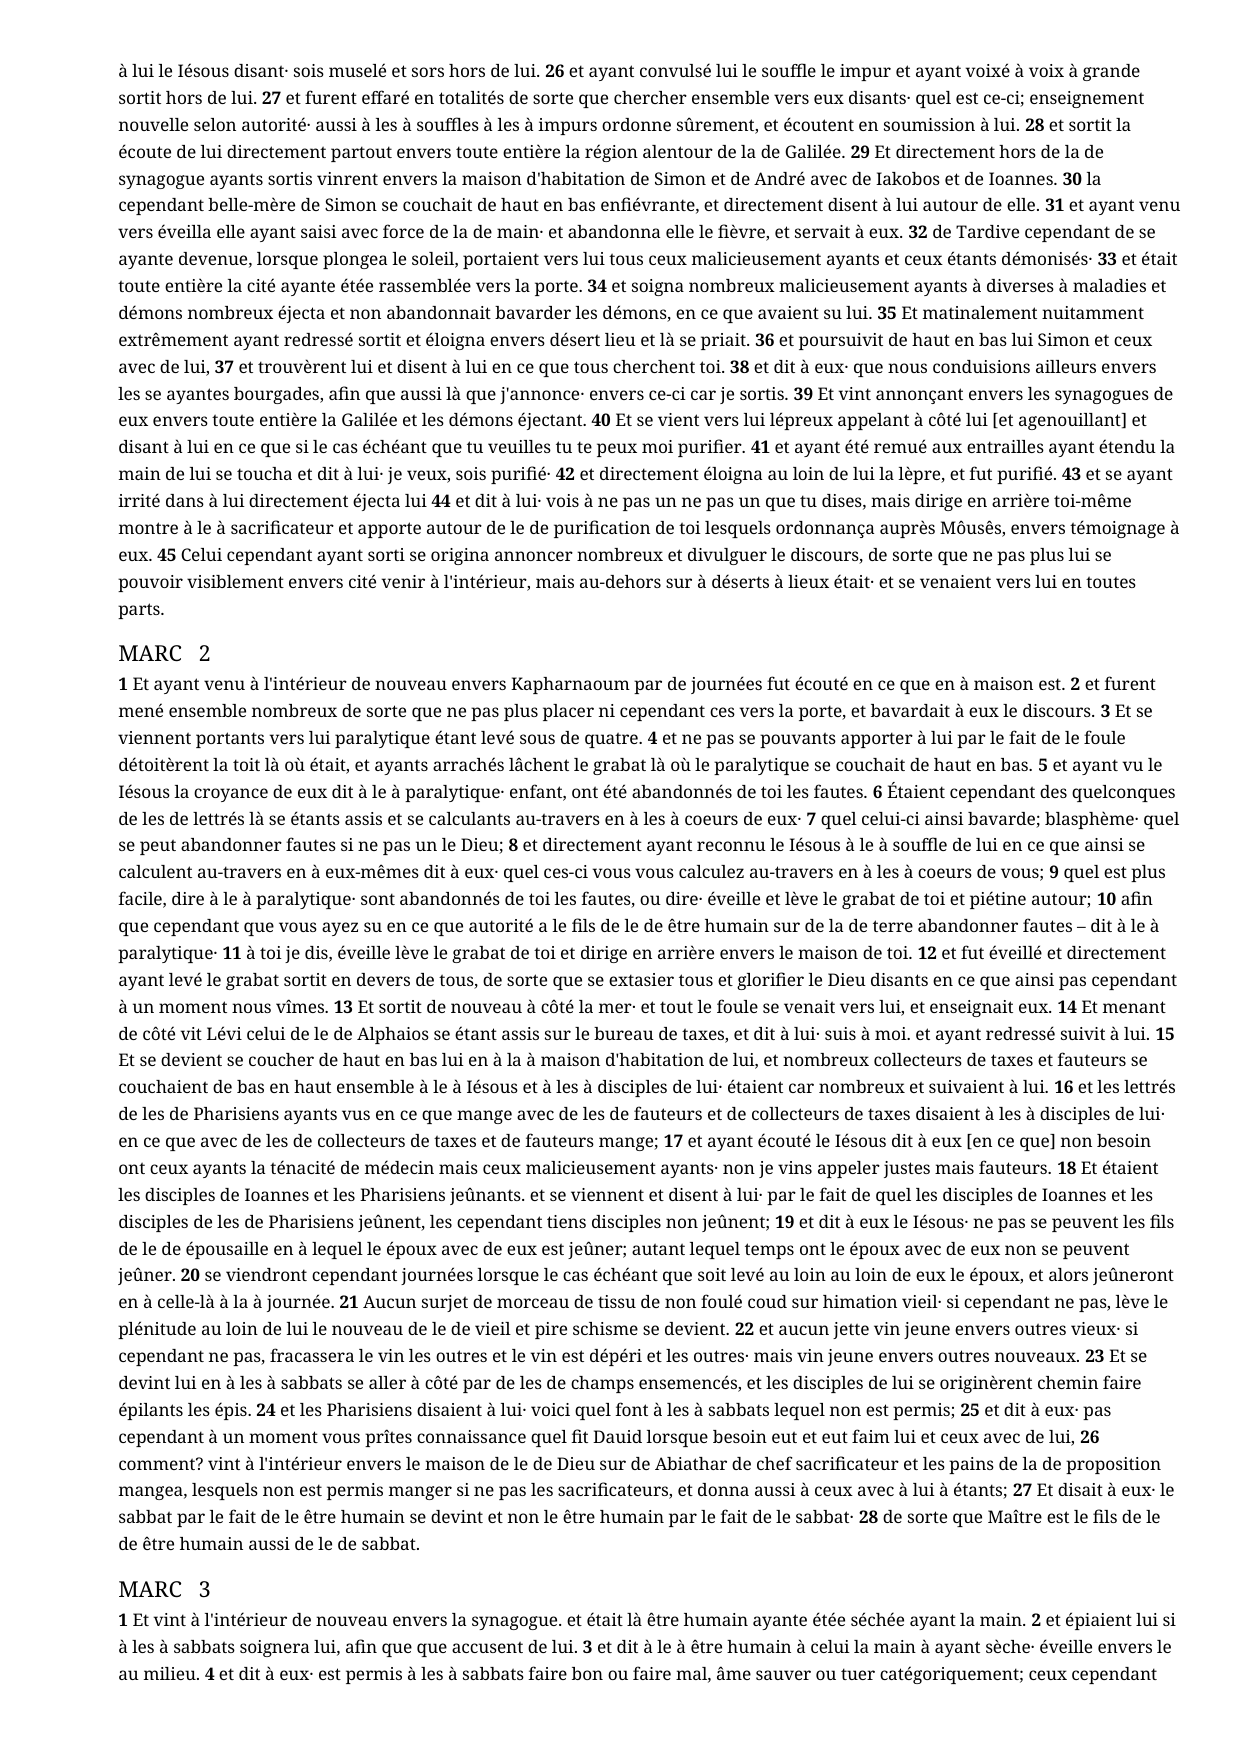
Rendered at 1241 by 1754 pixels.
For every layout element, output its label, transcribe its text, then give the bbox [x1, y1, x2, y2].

text MARC 2 [118, 638, 1181, 668]
text 1 Et ayant venu à l'intérieur de nouveau envers Kapharnaoum par de journées fut écouté en ce que en à maison est. 2 et furent mené ensemble nombreux de sorte que ne pas plus placer ni cependant ces vers la porte, et bavardait à eux le discours. 3 Et se viennent portants vers lui paralytique étant levé sous de quatre. 4 et ne pas se pouvants apporter à lui par le fait de le foule détoitèrent la toit là où était, et ayants arrachés lâchent le grabat là où le paralytique se couchait de haut en bas. 5 et ayant vu le Iésous la croyance de eux dit à le à paralytique· enfant, ont été abandonnés de toi les fautes. 6 Étaient cependant des quelconques de les de lettrés là se étants assis et se calculants au-travers en à les à coeurs de eux· 7 quel celui-ci ainsi bavarde; blasphème· quel se peut abandonner fautes si ne pas un le Dieu; 8 et directement ayant reconnu le Iésous à le à souffle de lui en ce que ainsi se calculent au-travers en à eux-mêmes dit à eux· quel ces-ci vous vous calculez au-travers en à les à coeurs de vous; 9 quel est plus facile, dire à le à paralytique· sont abandonnés de toi les fautes, ou dire· éveille et lève le grabat de toi et piétine autour; 10 afin que cependant que vous ayez su en ce que autorité a le fils de le de être humain sur de la de terre abandonner fautes – dit à le à paralytique· 11 à toi je dis, éveille lève le grabat de toi et dirige en arrière envers le maison de toi. 12 et fut éveillé et directement ayant levé le grabat sortit en devers de tous, de sorte que se extasier tous et glorifier le Dieu disants en ce que ainsi pas cependant à un moment nous vîmes. 13 Et sortit de nouveau à côté la mer· et tout le foule se venait vers lui, et enseignait eux. 14 Et menant de côté vit Lévi celui de le de Alphaios se étant assis sur le bureau de taxes, et dit à lui· suis à moi. et ayant redressé suivit à lui. 15 Et se devient se coucher de haut en bas lui en à la à maison d'habitation de lui, et nombreux collecteurs de taxes et fauteurs se couchaient de bas en haut ensemble à le à Iésous et à les à disciples de lui· étaient car nombreux et suivaient à lui. 16 et les lettrés de les de Pharisiens ayants vus en ce que mange avec de les de fauteurs et de collecteurs de taxes disaient à les à disciples de lui· en ce que avec de les de collecteurs de taxes et de fauteurs mange; 17 et ayant écouté le Iésous dit à eux [en ce que] non besoin ont ceux ayants la ténacité de médecin mais ceux malicieusement ayants· non je vins appeler justes mais fauteurs. 18 Et étaient les disciples de Ioannes et les Pharisiens jeûnants. et se viennent et disent à lui· par le fait de quel les disciples de Ioannes et les disciples de les de Pharisiens jeûnent, les cependant tiens disciples non jeûnent; 19 et dit à eux le Iésous· ne pas se peuvent les fils de le de épousaille en à lequel le époux avec de eux est jeûner; autant lequel temps ont le époux avec de eux non se peuvent jeûner. 20 se viendront cependant journées lorsque le cas échéant que soit levé au loin au loin de eux le époux, et alors jeûneront en à celle-là à la à journée. 21 Aucun surjet de morceau de tissu de non foulé coud sur himation vieil· si cependant ne pas, lève le plénitude au loin de lui le nouveau de le de vieil et pire schisme se devient. 22 et aucun jette vin jeune envers outres vieux· si cependant ne pas, fracassera le vin les outres et le vin est dépéri et les outres· mais vin jeune envers outres nouveaux. 23 Et se devint lui en à les à sabbats se aller à côté par de les de champs ensemencés, et les disciples de lui se originèrent chemin faire épilants les épis. 24 et les Pharisiens disaient à lui· voici quel font à les à sabbats lequel non est permis; 25 et dit à eux· pas cependant à un moment vous prîtes connaissance quel fit Dauid lorsque besoin eut et eut faim lui et ceux avec de lui, 26 comment? vint à l'intérieur envers le maison de le de Dieu sur de Abiathar de chef sacrificateur et les pains de la de proposition mangea, lesquels non est permis manger si ne pas les sacrificateurs, et donna aussi à ceux avec à lui à étants; 27 Et disait à eux· le sabbat par le fait de le être humain se devint et non le être humain par le fait de le sabbat· 28 de sorte que Maître est le fils de le de être humain aussi de le de sabbat. [118, 672, 1181, 1556]
text à lui le Iésous disant· sois muselé et sors hors de lui. 26 et ayant convulsé lui le souffle le impur et ayant voixé à voix à grande sortit hors de lui. 27 et furent effaré en totalités de sorte que chercher ensemble vers eux disants· quel est ce-ci; enseignement nouvelle selon autorité· aussi à les à souffles à les à impurs ordonne sûrement, et écoutent en soumission à lui. 28 et sortit la écoute de lui directement partout envers toute entière la région alentour de la de Galilée. 29 Et directement hors de la de synagogue ayants sortis vinrent envers la maison d'habitation de Simon et de André avec de Iakobos et de Ioannes. 30 la cependant belle-mère de Simon se couchait de haut en bas enfiévrante, et directement disent à lui autour de elle. 31 et ayant venu vers éveilla elle ayant saisi avec force de la de main· et abandonna elle le fièvre, et servait à eux. 32 de Tardive cependant de se ayante devenue, lorsque plongea le soleil, portaient vers lui tous ceux malicieusement ayants et ceux étants démonisés· 33 et était toute entière la cité ayante étée rassemblée vers la porte. 34 et soigna nombreux malicieusement ayants à diverses à maladies et démons nombreux éjecta et non abandonnait bavarder les démons, en ce que avaient su lui. 35 Et matinalement nuitamment extrêmement ayant redressé sortit et éloigna envers désert lieu et là se priait. 36 et poursuivit de haut en bas lui Simon et ceux avec de lui, 37 et trouvèrent lui et disent à lui en ce que tous cherchent toi. 38 et dit à eux· que nous conduisions ailleurs envers les se ayantes bourgades, afin que aussi là que j'annonce· envers ce-ci car je sortis. 39 Et vint annonçant envers les synagogues de eux envers toute entière la Galilée et les démons éjectant. 40 Et se vient vers lui lépreux appelant à côté lui [et agenouillant] et disant à lui en ce que si le cas échéant que tu veuilles tu te peux moi purifier. 41 et ayant été remué aux entrailles ayant étendu la main de lui se toucha et dit à lui· je veux, sois purifié· 42 et directement éloigna au loin de lui la lèpre, et fut purifié. 43 et se ayant irrité dans à lui directement éjecta lui 44 et dit à lui· vois à ne pas un ne pas un que tu dises, mais dirige en arrière toi-même montre à le à sacrificateur et apporte autour de le de purification de toi lesquels ordonnança auprès Môusês, envers témoignage à eux. 45 Celui cependant ayant sorti se origina annoncer nombreux et divulguer le discours, de sorte que ne pas plus lui se pouvoir visiblement envers cité venir à l'intérieur, mais au-dehors sur à déserts à lieux était· et se venaient vers lui en toutes parts. [118, 59, 1181, 620]
text 1 Et vint à l'intérieur de nouveau envers la synagogue. et était là être humain ayante étée séchée ayant la main. 2 et épiaient lui si à les à sabbats soignera lui, afin que que accusent de lui. 3 et dit à le à être humain à celui la main à ayant sèche· éveille envers le au milieu. 4 et dit à eux· est permis à les à sabbats faire bon ou faire mal, âme sauver ou tuer catégoriquement; ceux cependant [118, 1608, 1181, 1685]
text MARC 3 [118, 1574, 1181, 1603]
